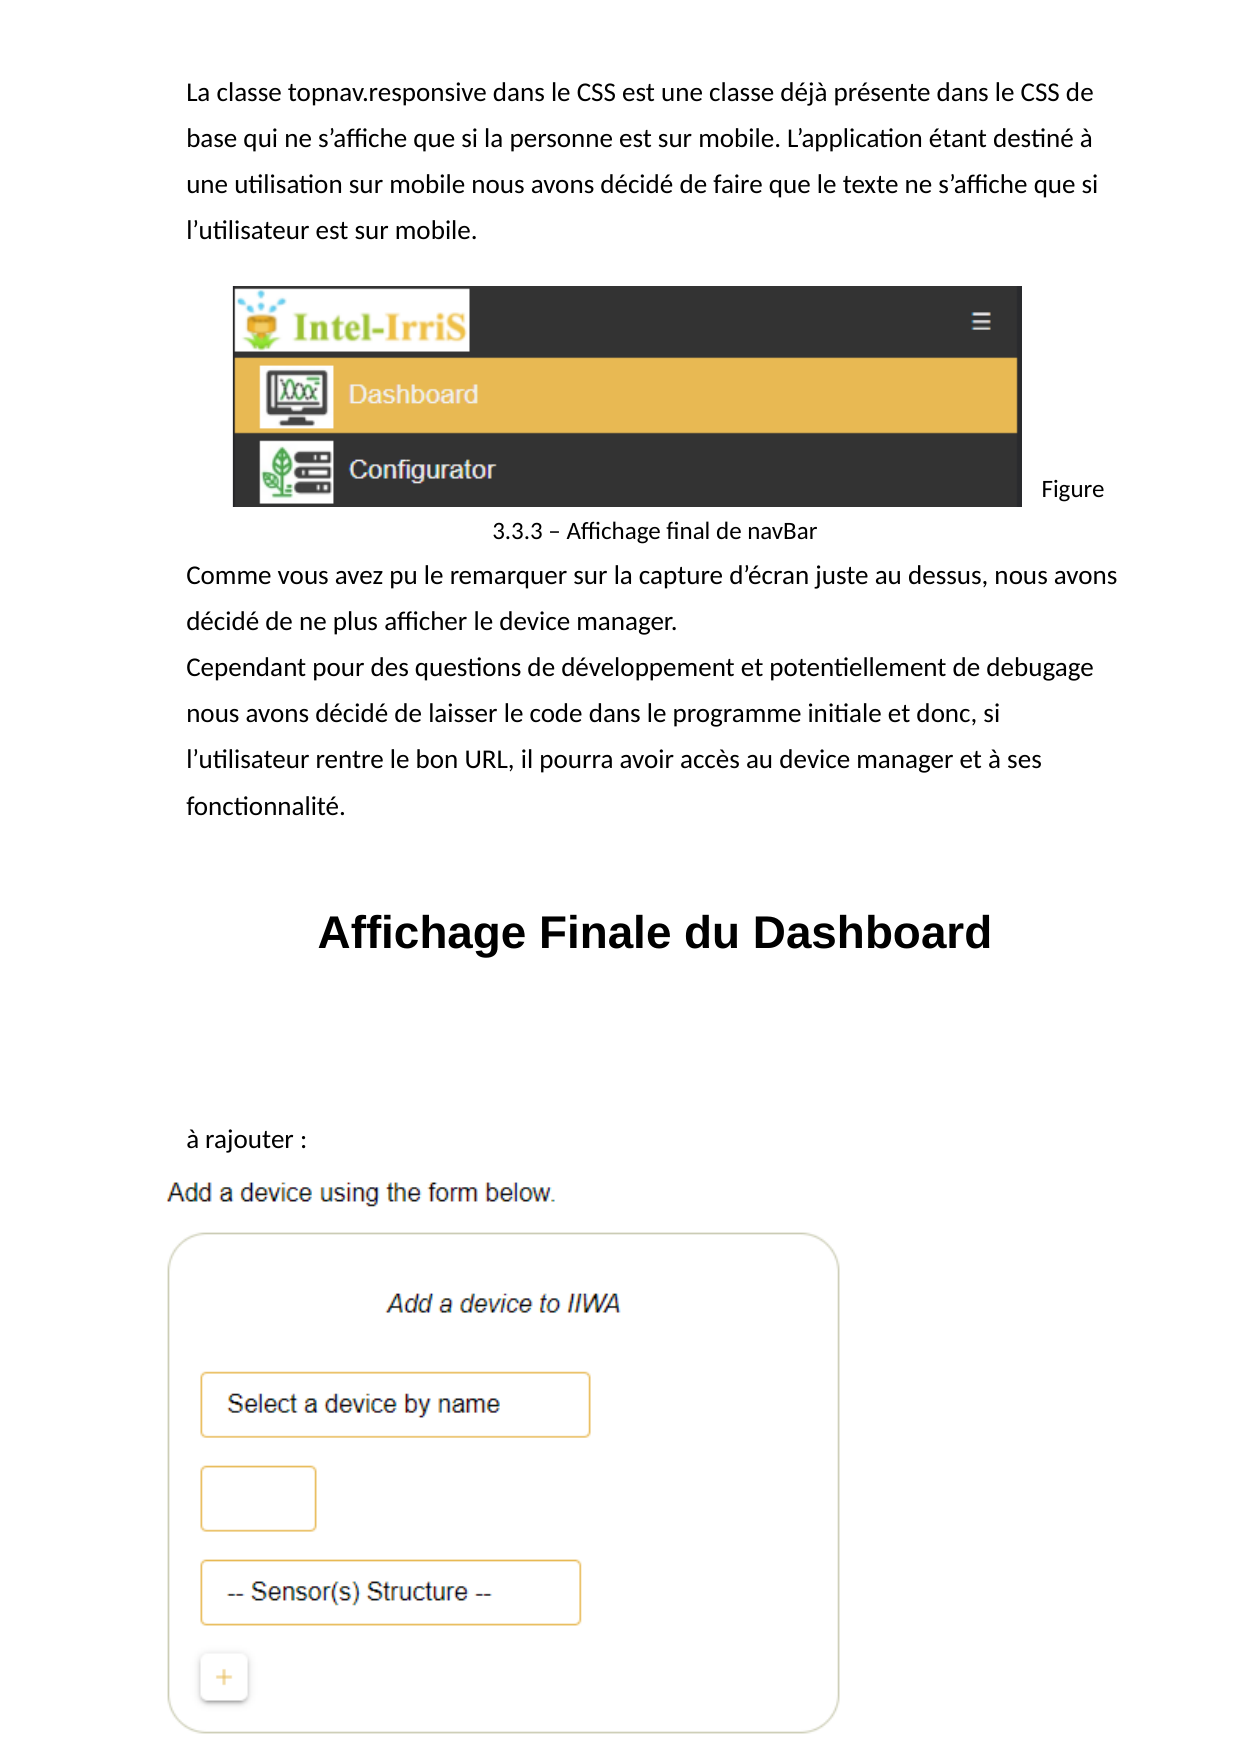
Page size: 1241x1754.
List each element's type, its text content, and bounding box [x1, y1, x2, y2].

text Comme vous avez pu le remarquer sur la capture d’écran juste au dessus, nous avons décidé de ne plus afficher le device manager. [186, 558, 1123, 637]
text Cependant pour des questions de développement et potentiellement de debugage nous avons décidé de laisser le code dans le programme initiale et donc, si l’utilisateur rentre le bon URL, il pourra avoir accès au device manager et à ses fonctionnalité. [186, 650, 1123, 822]
picture [157, 1161, 871, 1754]
picture [232, 286, 1022, 507]
text Figure 3.3.3 – Affichage final de navBar [186, 473, 1123, 546]
subtitle Affichage Finale du Dashboard [186, 906, 1123, 959]
text à rajouter : [186, 1122, 1123, 1155]
text La classe topnav.responsive dans le CSS est une classe déjà présente dans le CSS de base qui ne s’affiche que si la personne est sur mobile. L’application étant destiné à une utilisation sur mobile nous avons décidé de faire que le texte ne s’affiche que si l’utilisateur est sur mobile. [186, 75, 1123, 246]
